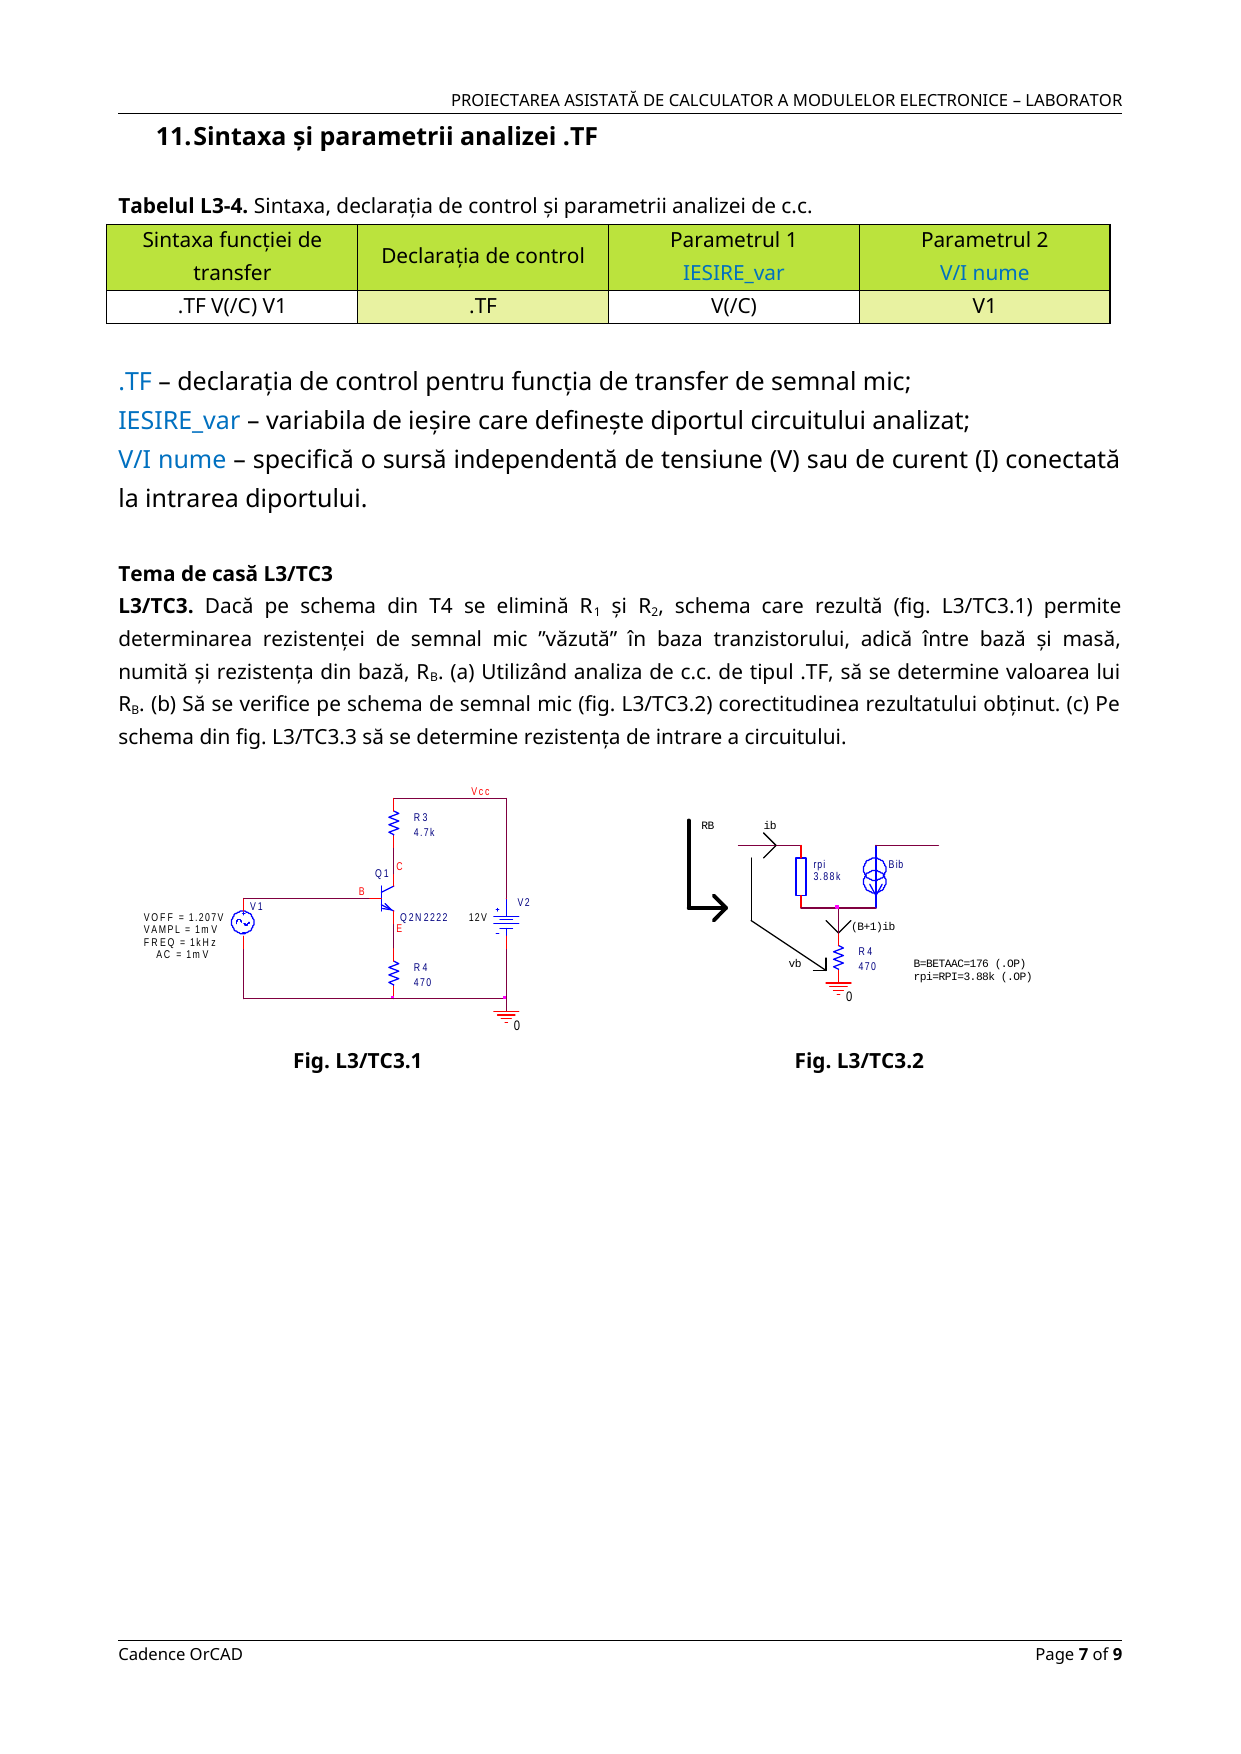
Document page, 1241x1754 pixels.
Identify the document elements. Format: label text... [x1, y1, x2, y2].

text Tema de casă L3/TC3 [118, 559, 1122, 587]
table_header Sintaxa funcției de transfer [107, 225, 357, 290]
table_cell Fig. L3/TC3.2 [608, 1046, 1110, 1078]
table_cell .TF [358, 291, 608, 323]
table_cell Fig. L3/TC3.1 [107, 1046, 608, 1078]
table_cell V1 [860, 291, 1109, 323]
list Sintaxa şi parametrii analizei .TF [156, 118, 1122, 152]
table_header [608, 787, 1110, 1046]
table_cell .TF V(/C) V1 [107, 291, 357, 323]
text Tabelul L3-4. Sintaxa, declarația de control și parametrii analizei de c.c. [118, 191, 1122, 220]
text L3/TC3. Dacă pe schema din T4 se elimină R1 și R2, schema care rezultă (fig. L3/TC3.1) permite determinarea rezistenței de semnal mic ”văzută” în baza tranzistorului, adică între bază și masă, numită și rezistența din bază, RB. (a) Utilizând analiza de c.c. de tipul .TF, să se determine valoarea lui RB. (b) Să se verifice pe schema de semnal mic (fig. L3/TC3.2) corectitudinea rezultatului obținut. (c) Pe schema din fig. L3/TC3.3 să se determine rezistența de intrare a circuitului. [118, 592, 1122, 750]
table_header Declarația de control [358, 225, 608, 290]
table_header [107, 787, 608, 1046]
text IESIRE_var – variabila de ieșire care definește diportul circuitului analizat; [118, 402, 1122, 436]
text V/I nume – specifică o sursă independentă de tensiune (V) sau de curent (I) conectată la intrarea diportului. [118, 441, 1122, 515]
table_header Parametrul 2 V/I nume [860, 225, 1109, 290]
table_header Parametrul 1 IESIRE_var [609, 225, 859, 290]
table_cell V(/C) [609, 291, 859, 323]
text .TF – declarația de control pentru funcția de transfer de semnal mic; [118, 363, 1122, 397]
